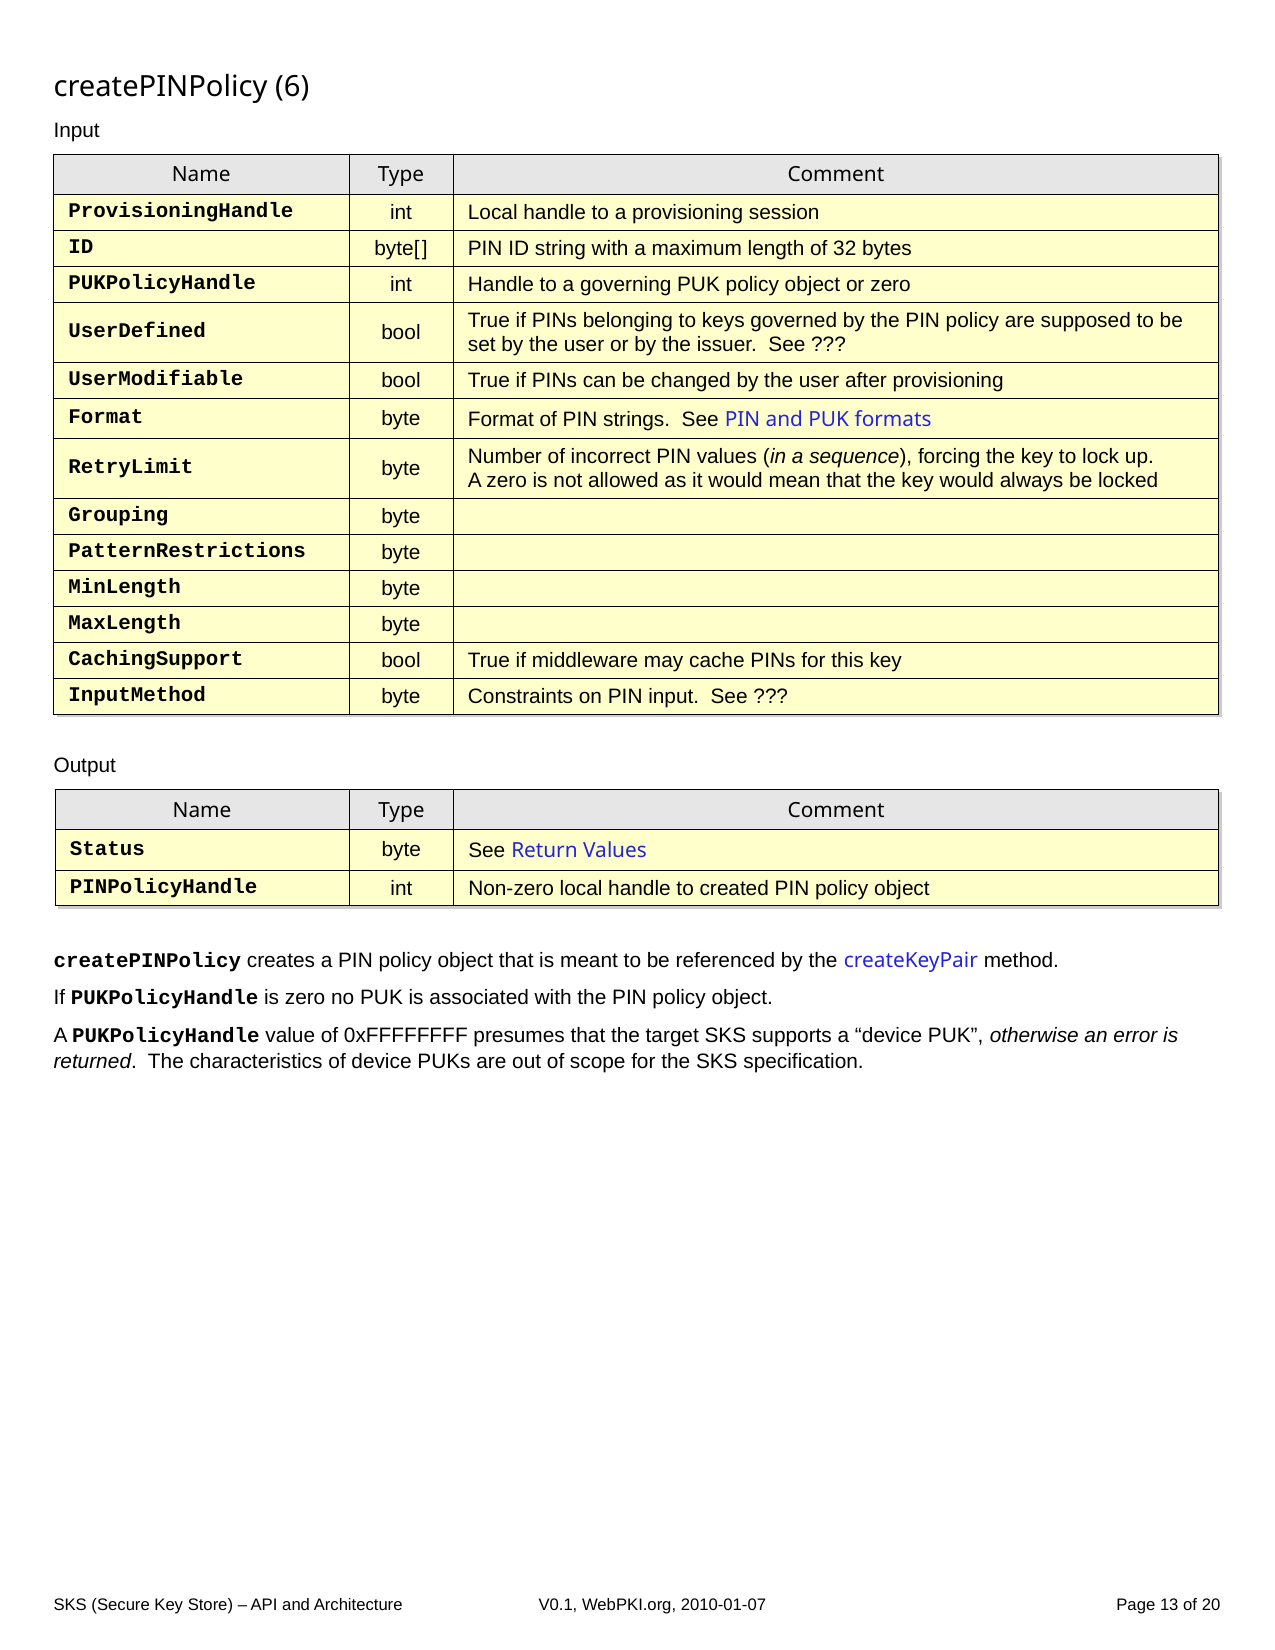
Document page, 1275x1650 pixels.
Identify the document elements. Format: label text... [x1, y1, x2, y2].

table_cell Grouping [54, 499, 349, 534]
table_header Name [56, 790, 349, 829]
table_cell UserDefined [54, 303, 349, 362]
table_cell [454, 571, 1218, 606]
table_cell byte⁮[ ] [350, 231, 453, 266]
table_cell Status [56, 830, 349, 869]
table_cell bool [350, 303, 453, 362]
text A PUKPolicyHandle value of 0xFFFFFFFF presumes that the target SKS supports a “device PUK”, otherwise an error is returned. The characteristics of device PUKs are out of scope for the SKS specification. [53, 1023, 1221, 1072]
table_header Name [54, 155, 349, 194]
table_cell See Return Values [454, 830, 1218, 869]
table_cell MinLength [54, 571, 349, 606]
table_cell Number of incorrect PIN values (in a sequence), forcing the key to lock up. A zero is not allowed as it would mean that the key would always be locked [454, 439, 1218, 498]
table_cell InputMethod [54, 679, 349, 713]
table_cell Format [54, 399, 349, 438]
table_cell CachingSupport [54, 643, 349, 678]
table_cell ProvisioningHandle [54, 195, 349, 230]
table_cell int [350, 267, 453, 302]
table_cell byte [350, 607, 453, 642]
text Input [53, 118, 1221, 142]
table_cell byte [350, 571, 453, 606]
table_cell [454, 607, 1218, 642]
subtitle createPINPolicy (6) [53, 66, 1221, 105]
table_cell [454, 535, 1218, 570]
table_cell PINPolicyHandle [56, 871, 349, 905]
table_cell UserModifiable [54, 363, 349, 398]
text Output [53, 753, 1221, 777]
table_cell Handle to a governing PUK policy object or zero [454, 267, 1218, 302]
table_cell [454, 499, 1218, 534]
table_cell bool [350, 363, 453, 398]
table_cell PUKPolicyHandle [54, 267, 349, 302]
table_cell MaxLength [54, 607, 349, 642]
text If PUKPolicyHandle is zero no PUK is associated with the PIN policy object. [53, 985, 1221, 1011]
table_cell ID [54, 231, 349, 266]
table_cell Format of PIN strings. See PIN and PUK formats [454, 399, 1218, 438]
table_cell True if middleware may cache PINs for this key [454, 643, 1218, 678]
table_cell byte [350, 535, 453, 570]
table_cell PatternRestrictions [54, 535, 349, 570]
table_cell bool [350, 643, 453, 678]
table_cell byte [350, 830, 453, 869]
table_cell PIN ID string with a maximum length of 32 bytes [454, 231, 1218, 266]
table_cell Local handle to a provisioning session [454, 195, 1218, 230]
table_cell int [350, 871, 453, 905]
table_cell byte [350, 439, 453, 498]
table_cell True if PINs can be changed by the user after provisioning [454, 363, 1218, 398]
table_header Type [350, 155, 453, 194]
table_cell int [350, 195, 453, 230]
table_cell Constraints on PIN input. See ??? [454, 679, 1218, 713]
table_cell byte [350, 679, 453, 713]
table_cell byte [350, 399, 453, 438]
table_header Type [350, 790, 453, 829]
table_cell True if PINs belonging to keys governed by the PIN policy are supposed to be set by the user or by the issuer. See ??? [454, 303, 1218, 362]
table_cell RetryLimit [54, 439, 349, 498]
table_cell Non-zero local handle to created PIN policy object [454, 871, 1218, 905]
table_header Comment [454, 155, 1218, 194]
table_header Comment [454, 790, 1218, 829]
table_cell byte [350, 499, 453, 534]
text createPINPolicy creates a PIN policy object that is meant to be referenced by the createKeyPair method. [53, 945, 1221, 973]
